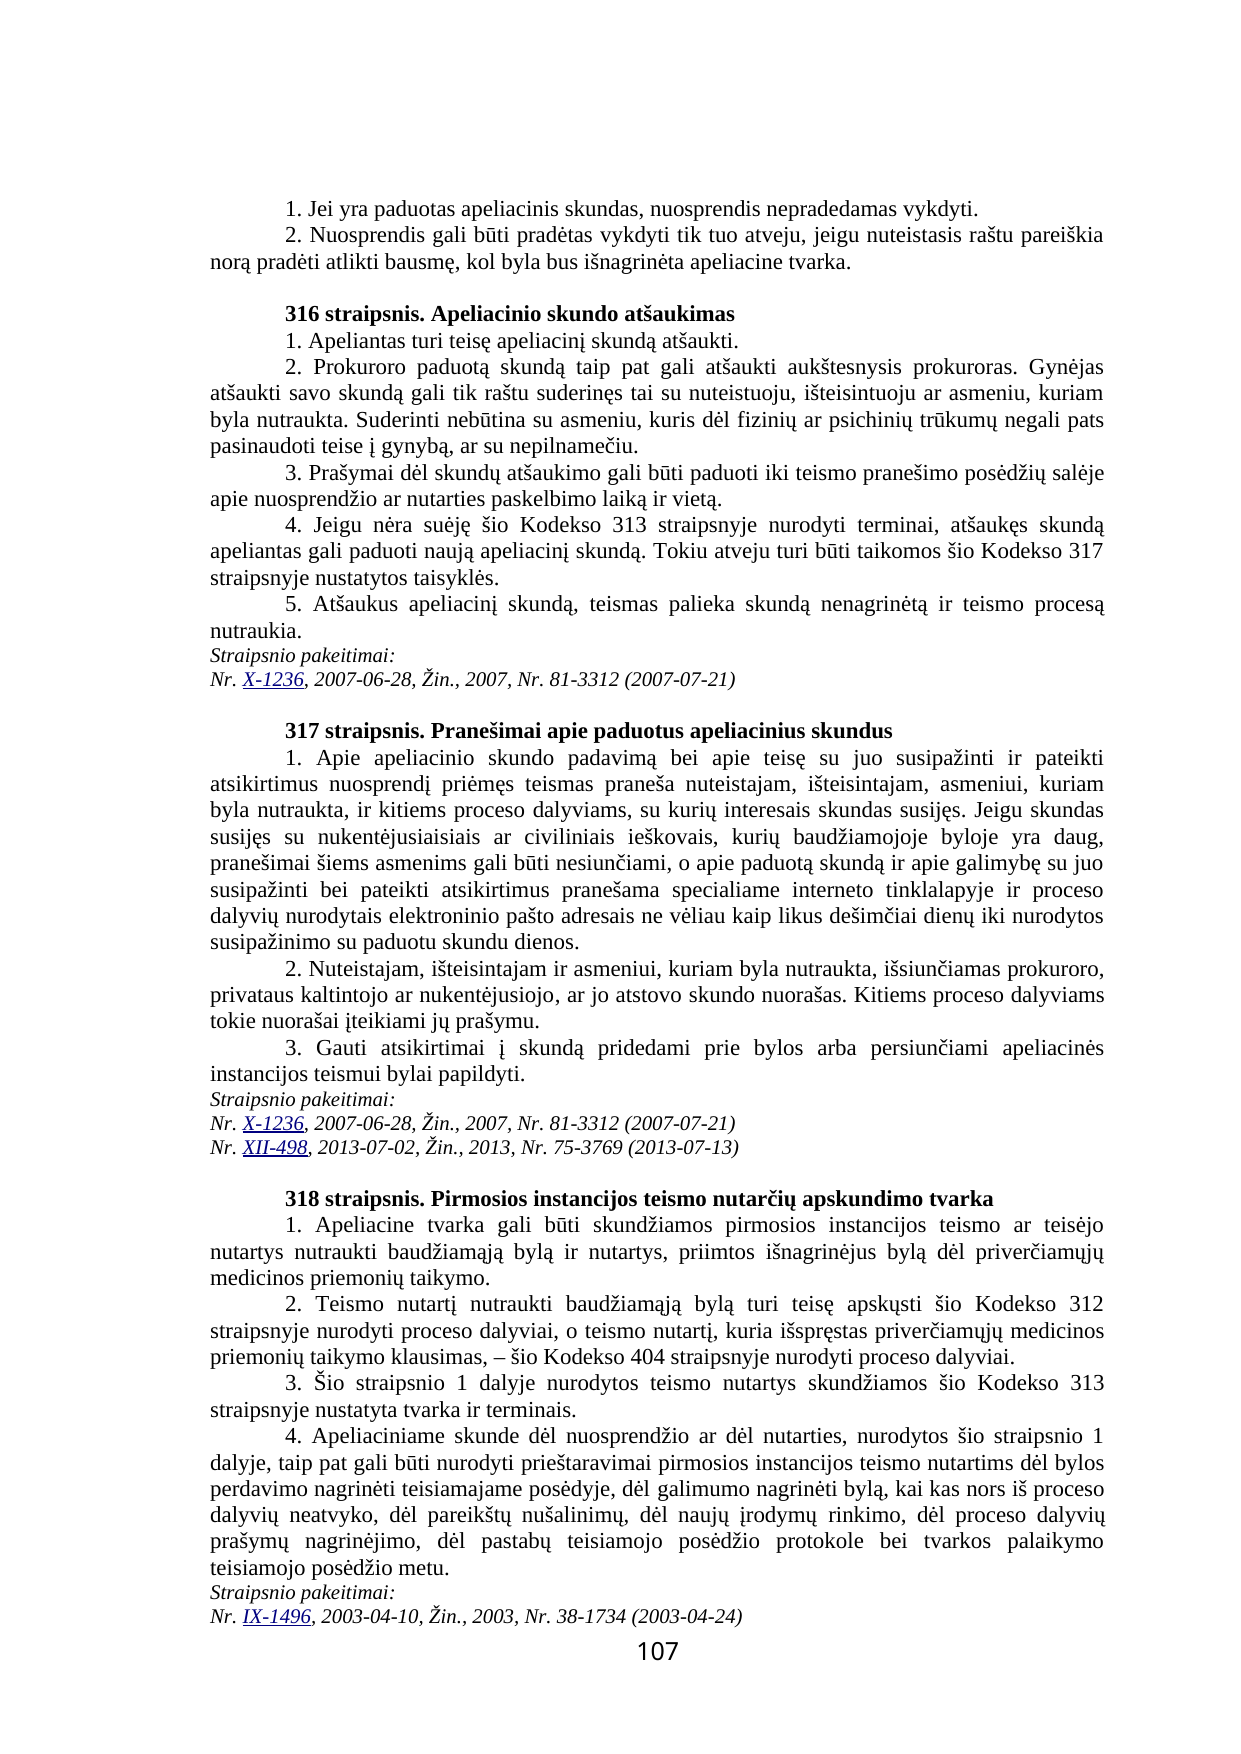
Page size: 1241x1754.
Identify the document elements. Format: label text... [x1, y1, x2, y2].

text 3. Šio straipsnio 1 dalyje nurodytos teismo nutartys skundžiamos šio Kodekso 313 straipsnyje nustatyta tvarka ir terminais. [210, 1369, 1106, 1422]
text 318 straipsnis. Pirmosios instancijos teismo nutarčių apskundimo tvarka [210, 1185, 1106, 1211]
text 2. Nuteistajam, išteisintajam ir asmeniui, kuriam byla nutraukta, išsiunčiamas prokuroro, privataus kaltintojo ar nukentėjusiojo, ar jo atstovo skundo nuorašas. Kitiems proceso dalyviams tokie nuorašai įteikiami jų prašymu. [210, 955, 1106, 1034]
text 2. Nuosprendis gali būti pradėtas vykdyti tik tuo atveju, jeigu nuteistasis raštu pareiškia norą pradėti atlikti bausmę, kol byla bus išnagrinėta apeliacine tvarka. [210, 221, 1106, 274]
text 1. Jei yra paduotas apeliacinis skundas, nuosprendis nepradedamas vykdyti. [210, 195, 1106, 221]
text 316 straipsnis. Apeliacinio skundo atšaukimas [210, 300, 1106, 327]
text Nr. IX-1496, 2003-04-10, Žin., 2003, Nr. 38-1734 (2003-04-24) [210, 1604, 1106, 1628]
text 2. Teismo nutartį nutraukti baudžiamąją bylą turi teisę apskųsti šio Kodekso 312 straipsnyje nurodyti proceso dalyviai, o teismo nutartį, kuria išspręstas priverčiamųjų medicinos priemonių taikymo klausimas, – šio Kodekso 404 straipsnyje nurodyti proceso dalyviai. [210, 1290, 1106, 1369]
text 5. Atšaukus apeliacinį skundą, teismas palieka skundą nenagrinėtą ir teismo procesą nutraukia. [210, 590, 1106, 643]
text 4. Apeliaciniame skunde dėl nuosprendžio ar dėl nutarties, nurodytos šio straipsnio 1 dalyje, taip pat gali būti nurodyti prieštaravimai pirmosios instancijos teismo nutartims dėl bylos perdavimo nagrinėti teisiamajame posėdyje, dėl galimumo nagrinėti bylą, kai kas nors iš proceso dalyvių neatvyko, dėl pareikštų nušalinimų, dėl naujų įrodymų rinkimo, dėl proceso dalyvių prašymų nagrinėjimo, dėl pastabų teisiamojo posėdžio protokole bei tvarkos palaikymo teisiamojo posėdžio metu. [210, 1422, 1106, 1580]
text Straipsnio pakeitimai: [210, 1086, 1106, 1111]
text Nr. XII-498, 2013-07-02, Žin., 2013, Nr. 75-3769 (2013-07-13) [210, 1134, 1106, 1159]
text 1. Apeliantas turi teisę apeliacinį skundą atšaukti. [210, 327, 1106, 353]
text Straipsnio pakeitimai: [210, 643, 1106, 667]
text 1. Apeliacine tvarka gali būti skundžiamos pirmosios instancijos teismo ar teisėjo nutartys nutraukti baudžiamąją bylą ir nutartys, priimtos išnagrinėjus bylą dėl priverčiamųjų medicinos priemonių taikymo. [210, 1211, 1106, 1290]
text 2. Prokuroro paduotą skundą taip pat gali atšaukti aukštesnysis prokuroras. Gynėjas atšaukti savo skundą gali tik raštu suderinęs tai su nuteistuoju, išteisintuoju ar asmeniu, kuriam byla nutraukta. Suderinti nebūtina su asmeniu, kuris dėl fizinių ar psichinių trūkumų negali pats pasinaudoti teise į gynybą, ar su nepilnamečiu. [210, 353, 1106, 458]
text 1. Apie apeliacinio skundo padavimą bei apie teisę su juo susipažinti ir pateikti atsikirtimus nuosprendį priėmęs teismas praneša nuteistajam, išteisintajam, asmeniui, kuriam byla nutraukta, ir kitiems proceso dalyviams, su kurių interesais skundas susijęs. Jeigu skundas susijęs su nukentėjusiaisiais ar civiliniais ieškovais, kurių baudžiamojoje byloje yra daug, pranešimai šiems asmenims gali būti nesiunčiami, o apie paduotą skundą ir apie galimybę su juo susipažinti bei pateikti atsikirtimus pranešama specialiame interneto tinklalapyje ir proceso dalyvių nurodytais elektroninio pašto adresais ne vėliau kaip likus dešimčiai dienų iki nurodytos susipažinimo su paduotu skundu dienos. [210, 744, 1106, 955]
text 3. Gauti atsikirtimai į skundą pridedami prie bylos arba persiunčiami apeliacinės instancijos teismui bylai papildyti. [210, 1034, 1106, 1086]
text 3. Prašymai dėl skundų atšaukimo gali būti paduoti iki teismo pranešimo posėdžių salėje apie nuosprendžio ar nutarties paskelbimo laiką ir vietą. [210, 458, 1106, 511]
text 4. Jeigu nėra suėję šio Kodekso 313 straipsnyje nurodyti terminai, atšaukęs skundą apeliantas gali paduoti naują apeliacinį skundą. Tokiu atveju turi būti taikomos šio Kodekso 317 straipsnyje nustatytos taisyklės. [210, 511, 1106, 590]
text 317 straipsnis. Pranešimai apie paduotus apeliacinius skundus [210, 717, 1106, 744]
text Nr. X-1236, 2007-06-28, Žin., 2007, Nr. 81-3312 (2007-07-21) [210, 667, 1106, 691]
text Nr. X-1236, 2007-06-28, Žin., 2007, Nr. 81-3312 (2007-07-21) [210, 1111, 1106, 1134]
text Straipsnio pakeitimai: [210, 1580, 1106, 1604]
